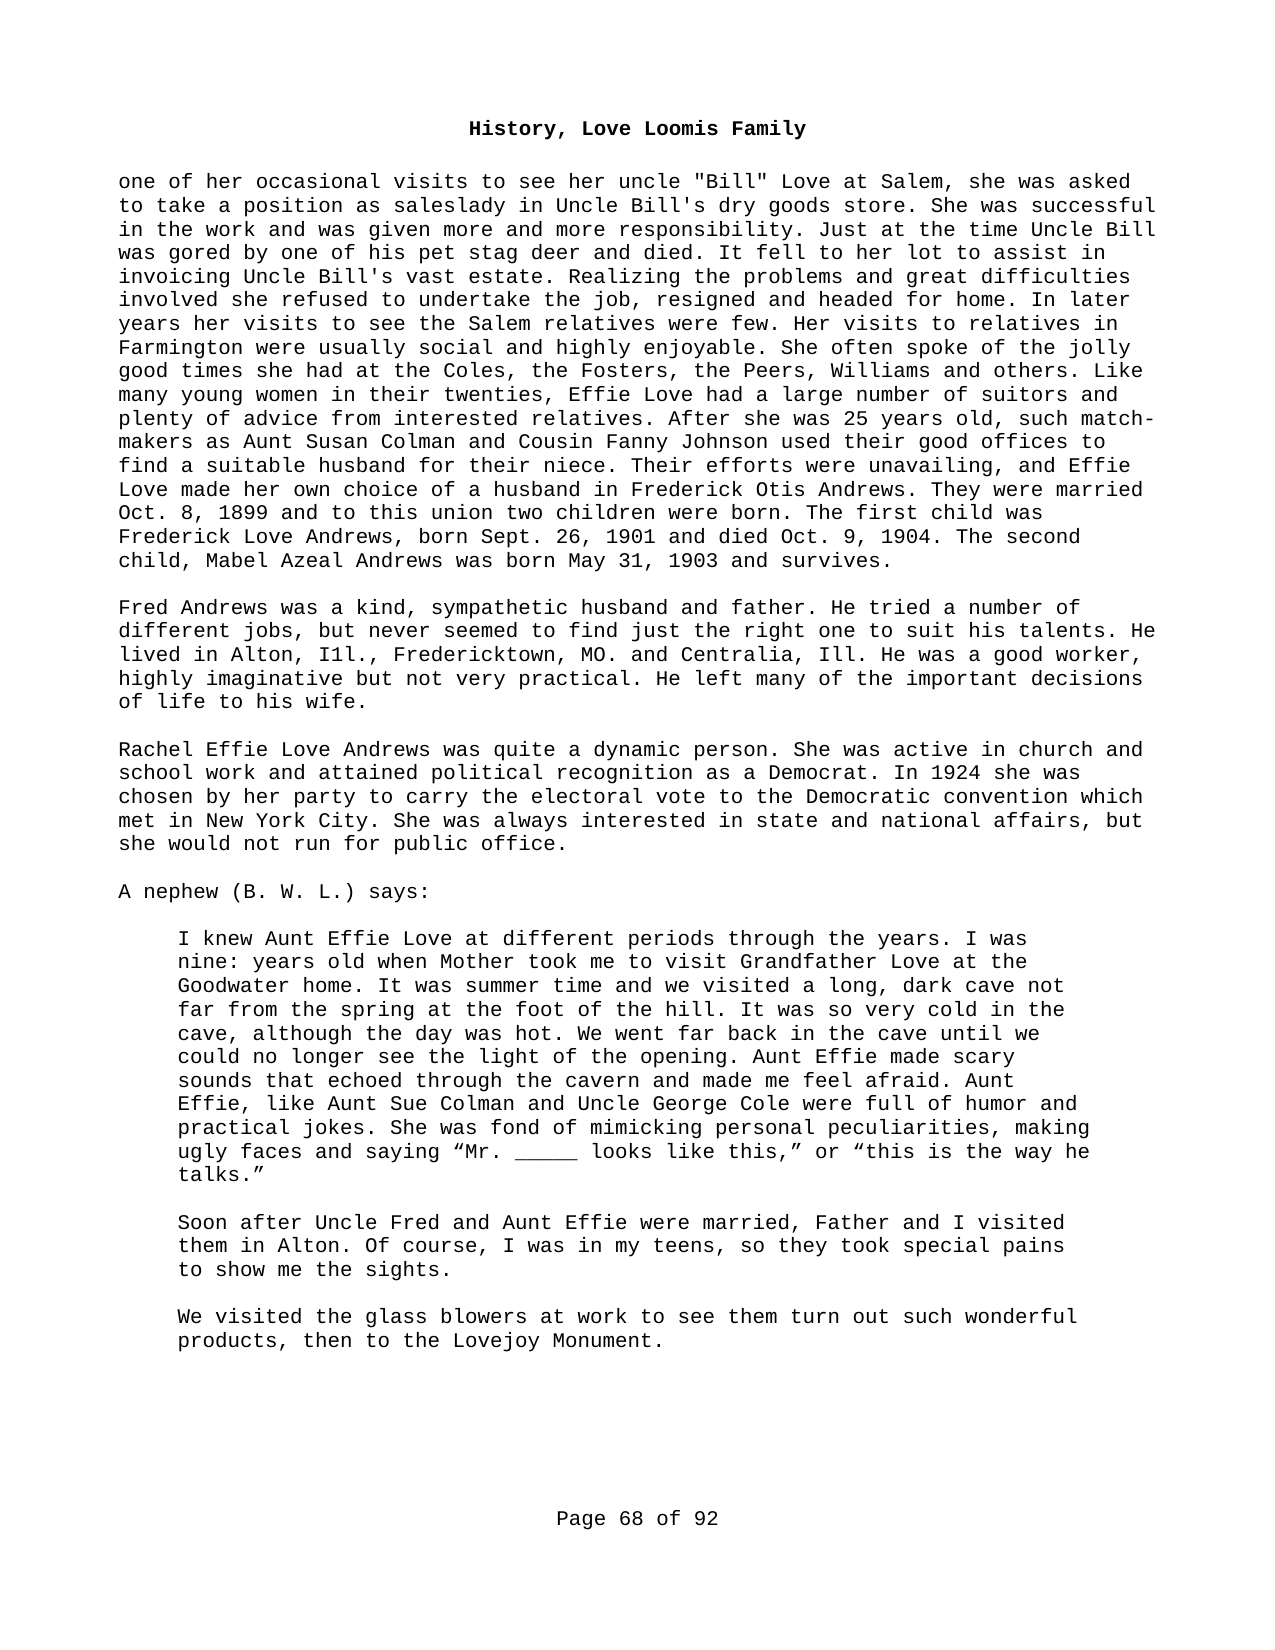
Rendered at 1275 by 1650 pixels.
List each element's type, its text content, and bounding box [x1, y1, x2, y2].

text I knew Aunt Effie Love at different periods through the years. I was nine: years old when Mother took me to visit Grandfather Love at the Goodwater home. It was summer time and we visited a long, dark cave not far from the spring at the foot of the hill. It was so very cold in the cave, although the day was hot. We went far back in the cave until we could no longer see the light of the opening. Aunt Effie made scary sounds that echoed through the cavern and made me feel afraid. Aunt Effie, like Aunt Sue Colman and Uncle George Cole were full of humor and practical jokes. She was fond of mimicking personal peculiarities, making ugly faces and saying “Mr. _____ looks like this,” or “this is the way he talks.” [177, 928, 1098, 1188]
text Rachel Effie Love Andrews was quite a dynamic person. She was active in church and school work and attained political recognition as a Democrat. In 1924 she was chosen by her party to carry the electoral vote to the Democratic convention which met in New York City. She was always interested in state and national affairs, but she would not run for public office. [118, 739, 1157, 857]
text one of her occasional visits to see her uncle "Bill" Love at Salem, she was asked to take a position as saleslady in Uncle Bill's dry goods store. She was successful in the work and was given more and more responsibility. Just at the time Uncle Bill was gored by one of his pet stag deer and died. It fell to her lot to assist in invoicing Uncle Bill's vast estate. Realizing the problems and great difficulties involved she refused to undertake the job, resigned and headed for home. In later years her visits to see the Salem relatives were few. Her visits to relatives in Farmington were usually social and highly enjoyable. She often spoke of the jolly good times she had at the Coles, the Fosters, the Peers, Williams and others. Like many young women in their twenties, Effie Love had a large number of suitors and plenty of advice from interested relatives. After she was 25 years old, such match-makers as Aunt Susan Colman and Cousin Fanny Johnson used their good offices to find a suitable husband for their niece. Their efforts were unavailing, and Effie Love made her own choice of a husband in Frederick Otis Andrews. They were married Oct. 8, 1899 and to this union two children were born. The first child was Frederick Love Andrews, born Sept. 26, 1901 and died Oct. 9, 1904. The second child, Mabel Azeal Andrews was born May 31, 1903 and survives. [118, 171, 1157, 573]
text Soon after Uncle Fred and Aunt Effie were married, Father and I visited them in Alton. Of course, I was in my teens, so they took special pains to show me the sights. [177, 1212, 1098, 1283]
text Fred Andrews was a kind, sympathetic husband and father. He tried a number of different jobs, but never seemed to find just the right one to suit his talents. He lived in Alton, I1l., Fredericktown, MO. and Centralia, Ill. He was a good worker, highly imaginative but not very practical. He left many of the important decisions of life to his wife. [118, 597, 1157, 715]
text A nephew (B. W. L.) says: [118, 881, 1157, 904]
text We visited the glass blowers at work to see them turn out such wonderful products, then to the Lovejoy Monument. [177, 1306, 1098, 1353]
